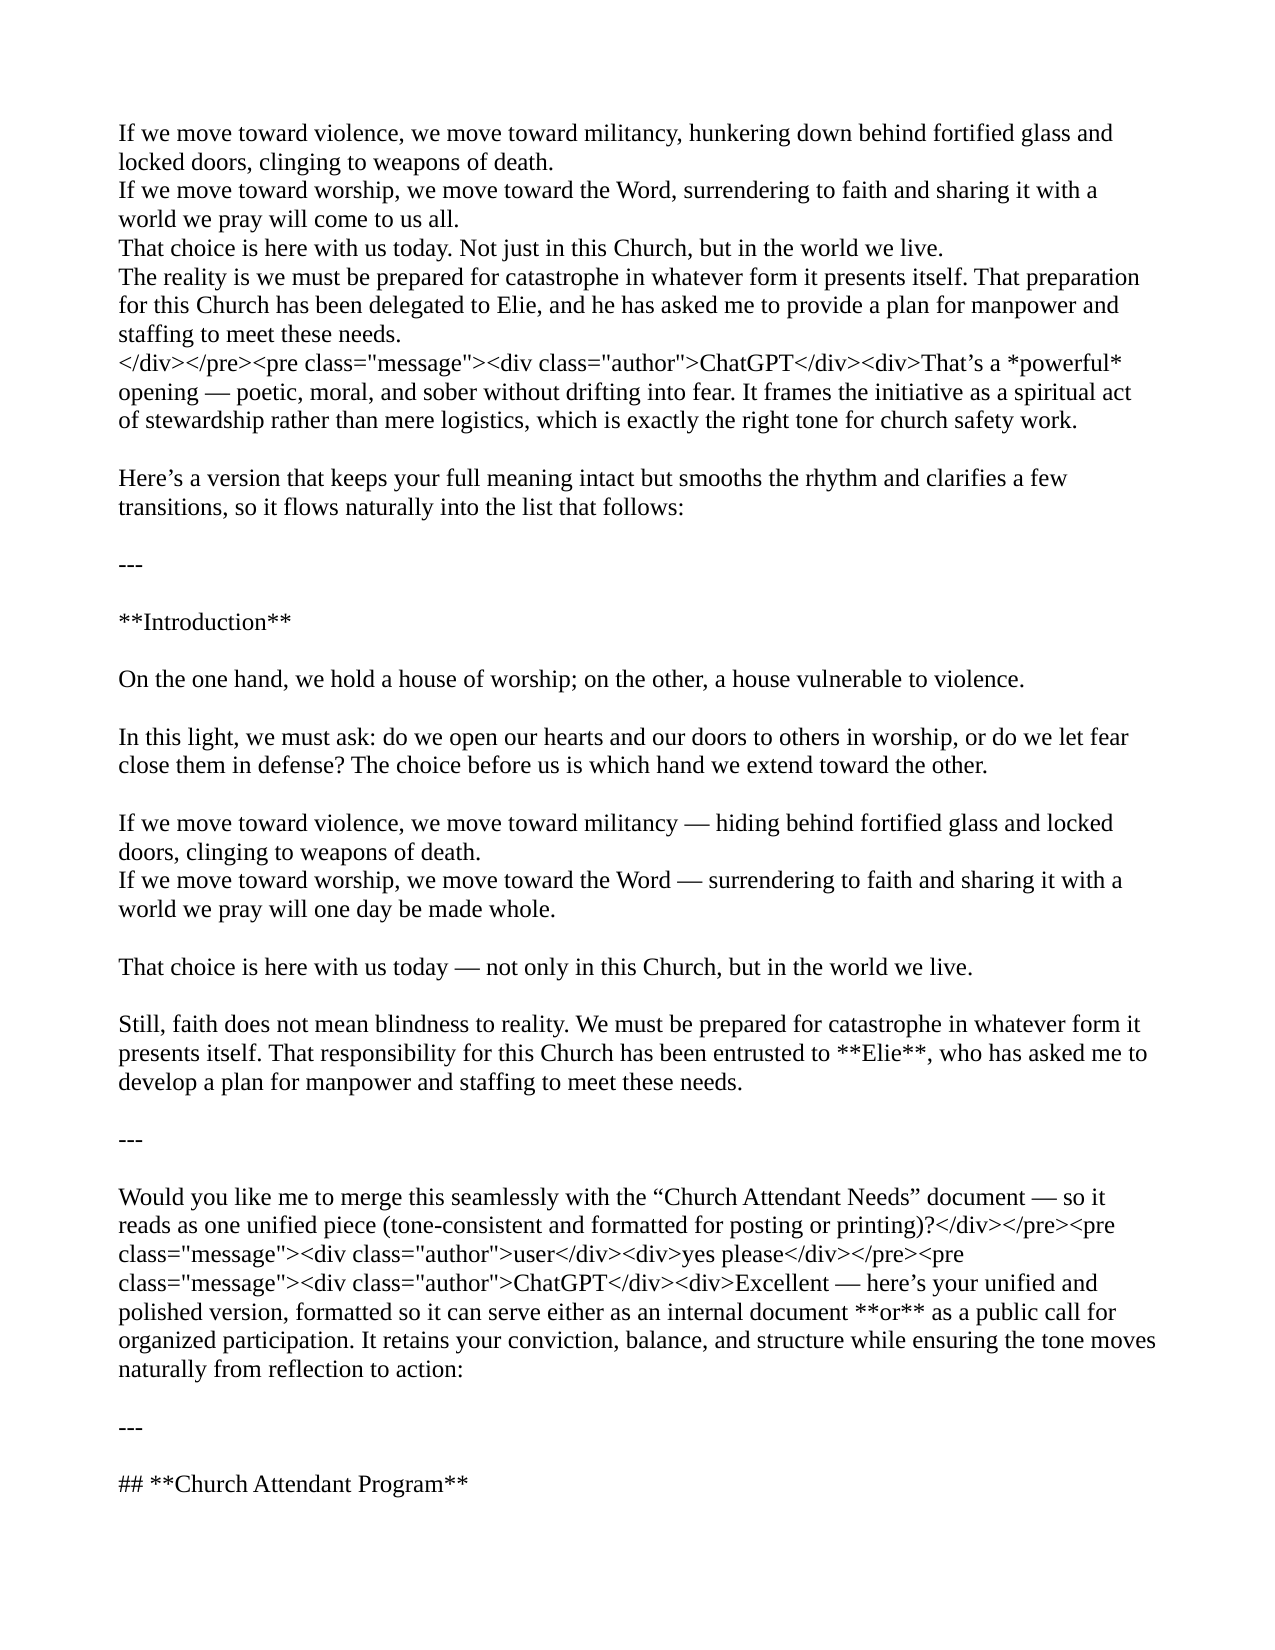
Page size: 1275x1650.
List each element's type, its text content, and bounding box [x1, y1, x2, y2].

text On the one hand, we hold a house of worship; on the other, a house vulnerable to violence. [118, 664, 1157, 693]
text That choice is here with us today — not only in this Church, but in the world we live. [118, 952, 1157, 981]
text In this light, we must ask: do we open our hearts and our doors to others in worship, or do we let fear close them in defense? The choice before us is which hand we extend toward the other. [118, 722, 1157, 779]
text Would you like me to merge this seamlessly with the “Church Attendant Needs” document — so it reads as one unified piece (tone-consistent and formatted for posting or printing)?</div></pre><pre class="message"><div class="author">user</div><div>yes please</div></pre><pre class="message"><div class="author">ChatGPT</div><div>Excellent — here’s your unified and polished version, formatted so it can serve either as an internal document **or** as a public call for organized participation. It retains your conviction, balance, and structure while ensuring the tone moves naturally from reflection to action: [118, 1182, 1157, 1383]
text </div></pre><pre class="message"><div class="author">ChatGPT</div><div>That’s a *powerful* opening — poetic, moral, and sober without drifting into fear. It frames the initiative as a spiritual act of stewardship rather than mere logistics, which is exactly the right tone for church safety work. [118, 348, 1157, 434]
text If we move toward violence, we move toward militancy, hunkering down behind fortified glass and locked doors, clinging to weapons of death. [118, 118, 1157, 176]
text Here’s a version that keeps your full meaning intact but smooths the rhythm and clarifies a few transitions, so it flows naturally into the list that follows: [118, 463, 1157, 521]
text **Introduction** [118, 607, 1157, 636]
text Still, faith does not mean blindness to reality. We must be prepared for catastrophe in whatever form it presents itself. That responsibility for this Church has been entrusted to **Elie**, who has asked me to develop a plan for manpower and staffing to meet these needs. [118, 1009, 1157, 1096]
text If we move toward worship, we move toward the Word, surrendering to faith and sharing it with a world we pray will come to us all. [118, 176, 1157, 233]
text If we move toward worship, we move toward the Word — surrendering to faith and sharing it with a world we pray will one day be made whole. [118, 866, 1157, 923]
text --- [118, 1412, 1157, 1441]
text If we move toward violence, we move toward militancy — hiding behind fortified glass and locked doors, clinging to weapons of death. [118, 808, 1157, 866]
text --- [118, 549, 1157, 578]
text The reality is we must be prepared for catastrophe in whatever form it presents itself. That preparation for this Church has been delegated to Elie, and he has asked me to provide a plan for manpower and staffing to meet these needs. [118, 262, 1157, 348]
text --- [118, 1124, 1157, 1153]
text That choice is here with us today. Not just in this Church, but in the world we live. [118, 233, 1157, 262]
text ## **Church Attendant Program** [118, 1469, 1157, 1498]
